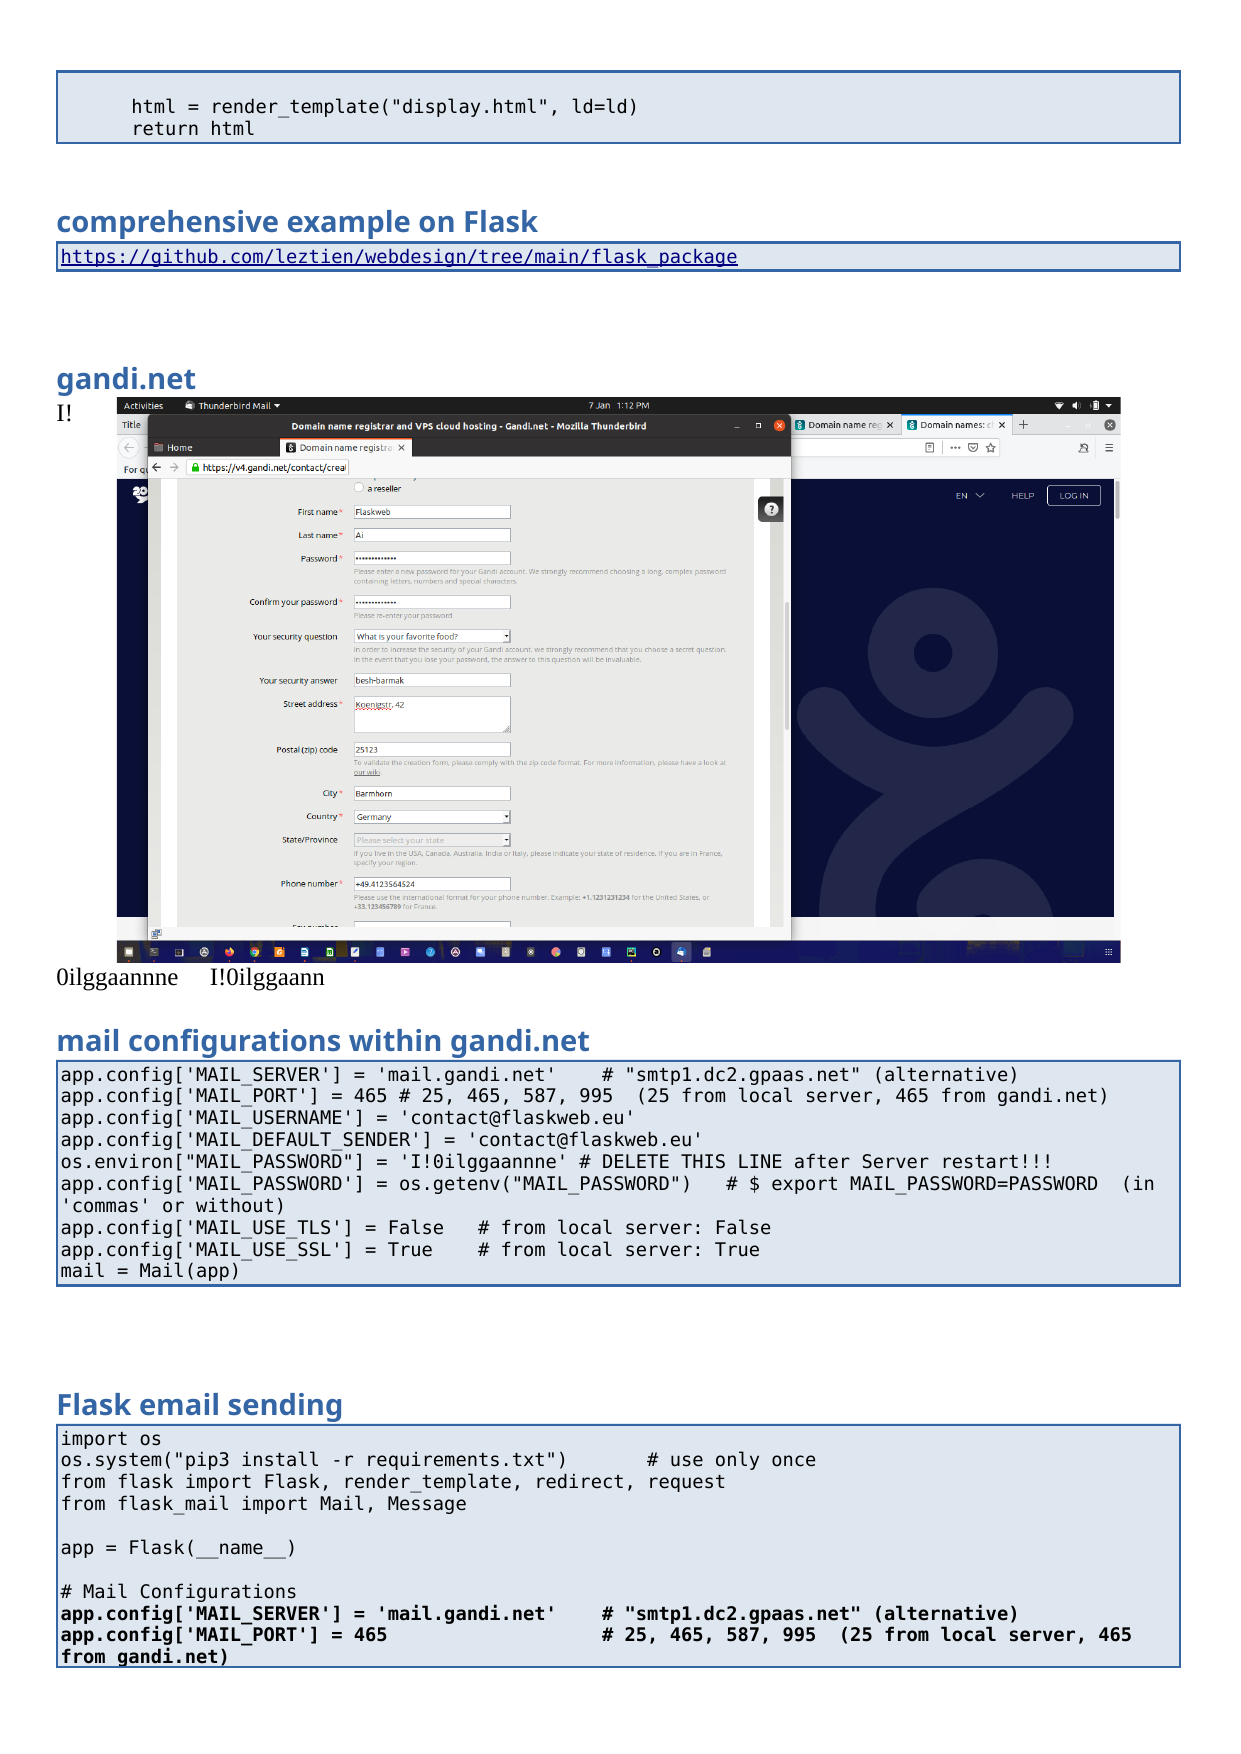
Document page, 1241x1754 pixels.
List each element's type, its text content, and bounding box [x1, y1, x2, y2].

text app.config['MAIL_PASSWORD'] = os.getenv("MAIL_PASSWORD") # $ export MAIL_PASSWORD=PASSWORD (in 'commas' or without) [58, 1169, 1179, 1213]
title gandi.net [56, 358, 1181, 398]
title Flask email sending [56, 1384, 1181, 1423]
text from flask import Flask, render_template, redirect, request [58, 1467, 1179, 1489]
text app.config['MAIL_USERNAME'] = 'contact@flaskweb.eu' [58, 1103, 1179, 1125]
title mail configurations within gandi.net [56, 1020, 1181, 1059]
text app = Flask(__name__) [58, 1533, 1179, 1555]
text os.environ["MAIL_PASSWORD"] = 'I!0ilggaannne' # DELETE THIS LINE after Server restart!!! [58, 1147, 1179, 1169]
title comprehensive example on Flask [56, 202, 1181, 241]
text mail = Mail(app) [58, 1256, 1179, 1284]
text https://github.com/leztien/webdesign/tree/main/flask_package [58, 244, 1179, 269]
text app.config['MAIL_SERVER'] = 'mail.gandi.net' # "smtp1.dc2.gpaas.net" (alternative) [58, 1062, 1179, 1081]
text os.system("pip3 install -r requirements.txt") # use only once [58, 1445, 1179, 1467]
text app.config['MAIL_SERVER'] = 'mail.gandi.net' # "smtp1.dc2.gpaas.net" (alternative) [58, 1598, 1179, 1620]
text app.config['MAIL_PORT'] = 465 # 25, 465, 587, 995 (25 from local server, 465 from gandi.net) [58, 1081, 1179, 1103]
text app.config['MAIL_USE_TLS'] = False # from local server: False [58, 1213, 1179, 1234]
text from flask_mail import Mail, Message [58, 1489, 1179, 1511]
text app.config['MAIL_DEFAULT_SENDER'] = 'contact@flaskweb.eu' [58, 1125, 1179, 1147]
text app.config['MAIL_USE_SSL'] = True # from local server: True [58, 1234, 1179, 1256]
text app.config['MAIL_PORT'] = 465 # 25, 465, 587, 995 (25 from local server, 465 from gandi.net) [58, 1620, 1179, 1666]
text I!0ilggaannne I!0ilggaann [56, 398, 1181, 991]
text html = render_template("display.html", ld=ld) [58, 92, 1179, 114]
text return html [58, 114, 1179, 142]
picture [116, 397, 1121, 963]
text # Mail Configurations [58, 1577, 1179, 1598]
text import os [58, 1426, 1179, 1445]
